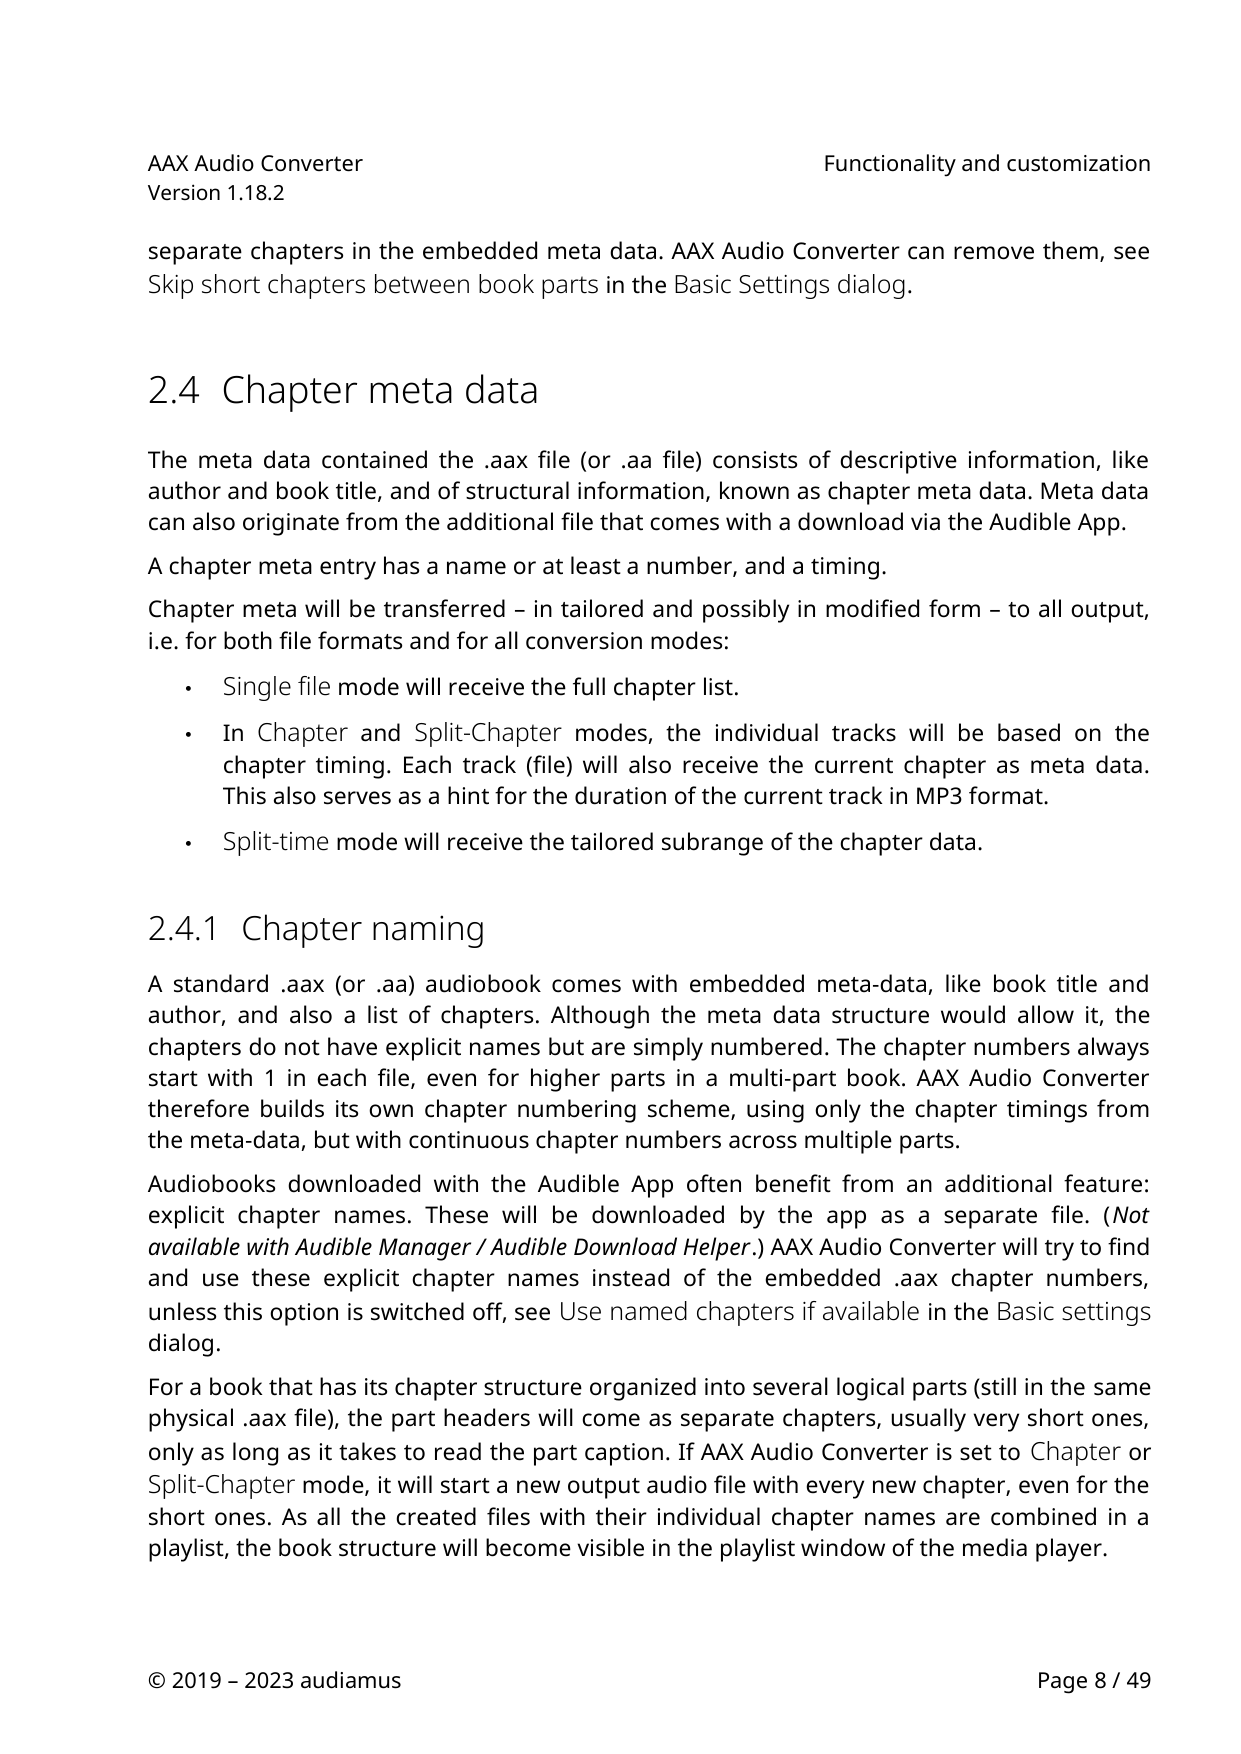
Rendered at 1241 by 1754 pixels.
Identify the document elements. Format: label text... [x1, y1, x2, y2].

text Audiobooks downloaded with the Audible App often benefit from an additional feature: explicit chapter names. These will be downloaded by the app as a separate file. (Not available with Audible Manager / Audible Download Helper.) AAX Audio Converter will try to find and use these explicit chapter names instead of the embedded .aax chapter numbers, unless this option is switched off, see Use named chapters if available in the Basic settings dialog. [148, 1168, 1152, 1358]
text The meta data contained the .aax file (or .aa file) consists of descriptive information, like author and book title, and of structural information, known as chapter meta data. Meta data can also originate from the additional file that comes with a download via the Audible App. [148, 444, 1152, 537]
text A standard .aax (or .aa) audiobook comes with embedded meta-data, like book title and author, and also a list of chapters. Although the meta data structure would allow it, the chapters do not have explicit names but are simply numbered. The chapter numbers always start with 1 in each file, even for higher parts in a multi-part book. AAX Audio Converter therefore builds its own chapter numbering scheme, using only the chapter timings from the meta-data, but with continuous chapter numbers across multiple parts. [148, 968, 1152, 1156]
list Single file mode will receive the full chapter list. [185, 668, 1152, 702]
text A chapter meta entry has a name or at least a number, and a timing. [148, 550, 1152, 581]
text separate chapters in the embedded meta data. AAX Audio Converter can remove them, see Skip short chapters between book parts in the Basic Settings dialog. [148, 235, 1152, 301]
text For a book that has its chapter structure organized into several logical parts (still in the same physical .aax file), the part headers will come as separate chapters, usually very short ones, only as long as it takes to read the part caption. If AAX Audio Converter is set to Chapter or Split-Chapter mode, it will start a new output audio file with every new chapter, even for the short ones. As all the created files with their individual chapter names are combined in a playlist, the book structure will become visible in the playlist window of the media player. [148, 1371, 1152, 1564]
list In Chapter and Split-Chapter modes, the individual tracks will be based on the chapter timing. Each track (file) will also receive the current chapter as meta data. This also serves as a hint for the duration of the current track in MP3 format. [185, 715, 1152, 811]
list Split-time mode will receive the tailored subrange of the chapter data. [185, 823, 1152, 857]
subtitle Chapter naming [148, 905, 1152, 951]
text Chapter meta will be transferred – in tailored and possibly in modified form – to all output, i.e. for both file formats and for all conversion modes: [148, 593, 1152, 656]
subtitle Chapter meta data [148, 363, 1152, 414]
